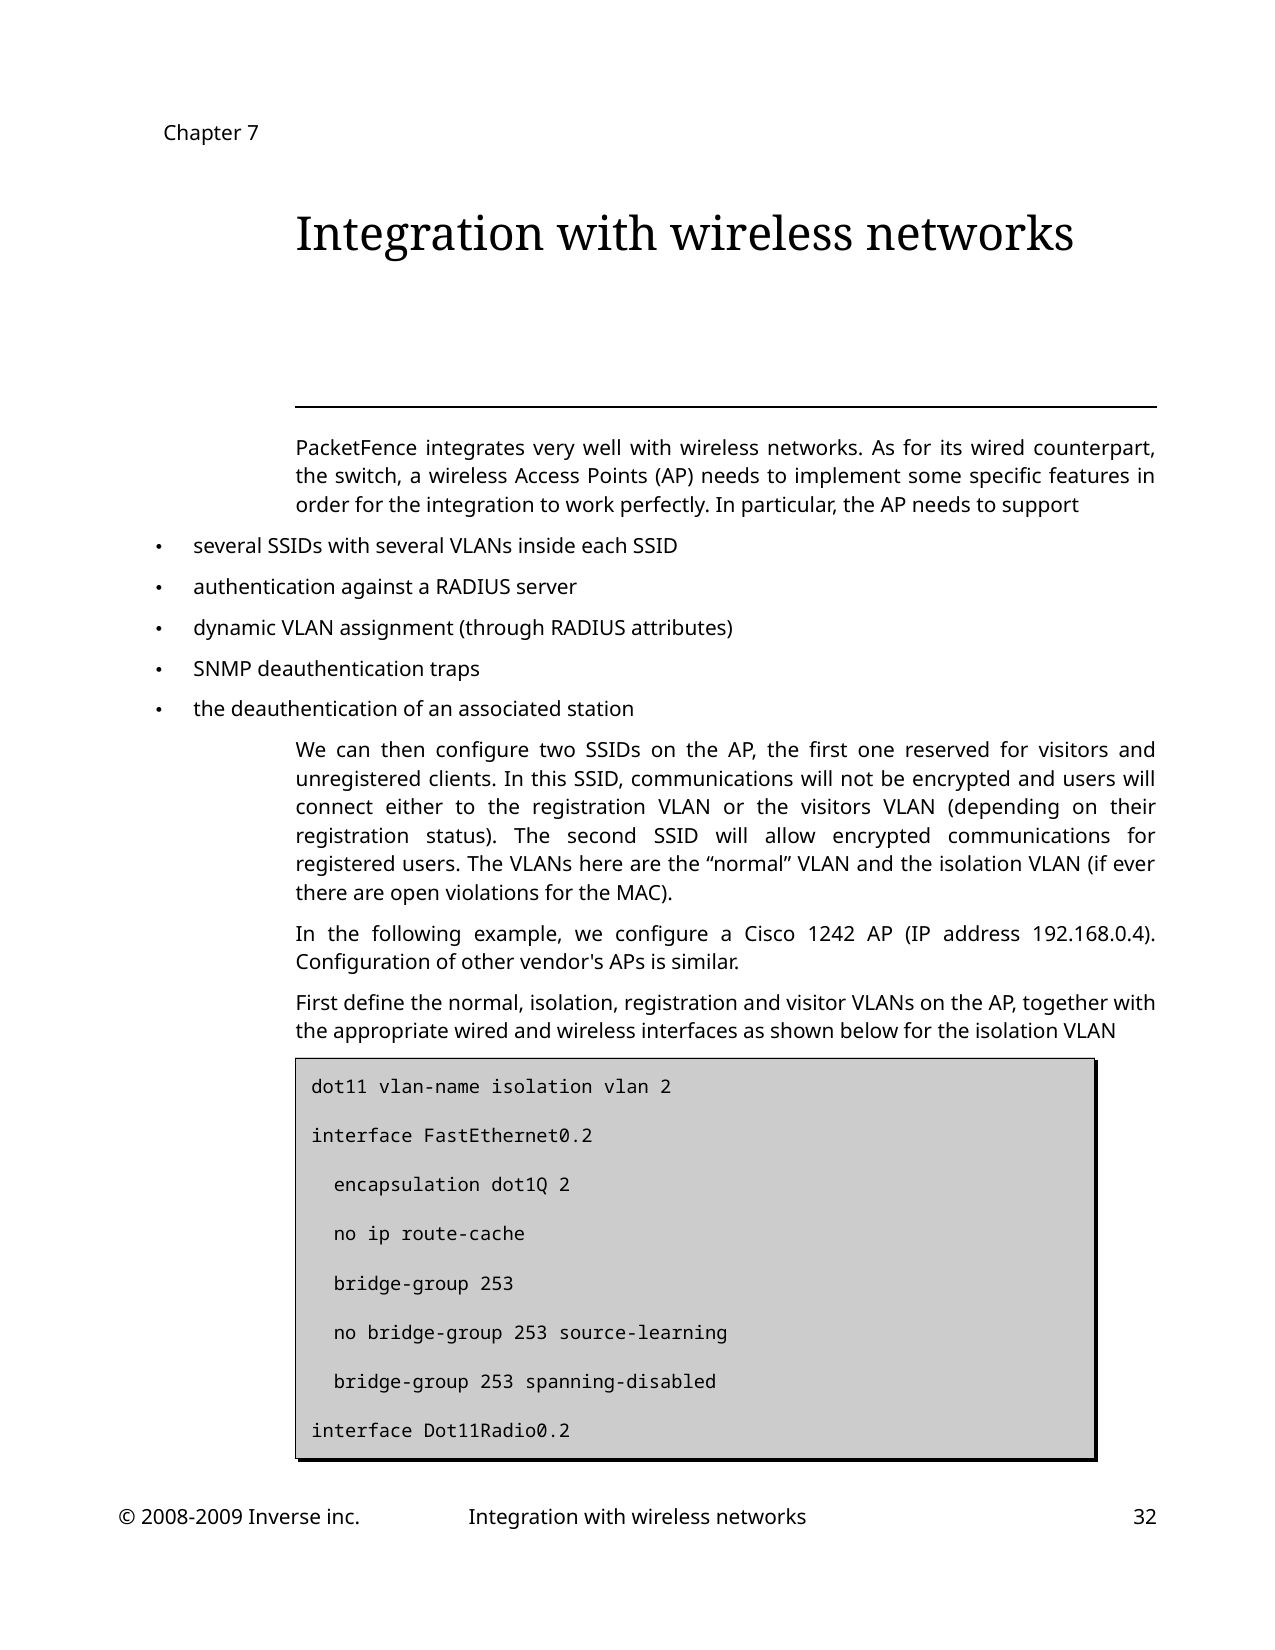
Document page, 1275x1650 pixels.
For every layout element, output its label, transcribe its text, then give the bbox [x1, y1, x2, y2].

list the deauthentication of an associated station [156, 694, 1157, 723]
text We can then configure two SSIDs on the AP, the first one reserved for visitors and unregistered clients. In this SSID, communications will not be encrypted and users will connect either to the registration VLAN or the visitors VLAN (depending on their registration status). The second SSID will allow encrypted communications for registered users. The VLANs here are the “normal” VLAN and the isolation VLAN (if ever there are open violations for the MAC). [295, 736, 1157, 906]
list several SSIDs with several VLANs inside each SSID [156, 531, 1157, 559]
list dynamic VLAN assignment (through RADIUS attributes) [156, 613, 1157, 641]
text First define the normal, isolation, registration and visitor VLANs on the AP, together with the appropriate wired and wireless interfaces as shown below for the isolation VLAN [295, 988, 1157, 1045]
text interface Dot11Radio0.2 [296, 1402, 1094, 1458]
text interface FastEthernet0.2 [296, 1107, 1094, 1148]
text no bridge-group 253 source-learning [296, 1303, 1094, 1344]
text In the following example, we configure a Cisco 1242 AP (IP address 192.168.0.4). Configuration of other vendor's APs is similar. [295, 919, 1157, 976]
list authentication against a RADIUS server [156, 572, 1157, 600]
subtitle Integration with wireless networks [295, 201, 1157, 406]
text dot11 vlan-name isolation vlan 2 [296, 1059, 1094, 1099]
text PacketFence integrates very well with wireless networks. As for its wired counterpart, the switch, a wireless Access Points (AP) needs to implement some specific features in order for the integration to work perfectly. In particular, the AP needs to support [295, 433, 1157, 518]
text bridge-group 253 spanning-disabled [296, 1352, 1094, 1394]
list SNMP deauthentication traps [156, 654, 1157, 682]
text no ip route-cache [296, 1205, 1094, 1246]
text encapsulation dot1Q 2 [296, 1156, 1094, 1197]
text bridge-group 253 [296, 1254, 1094, 1295]
